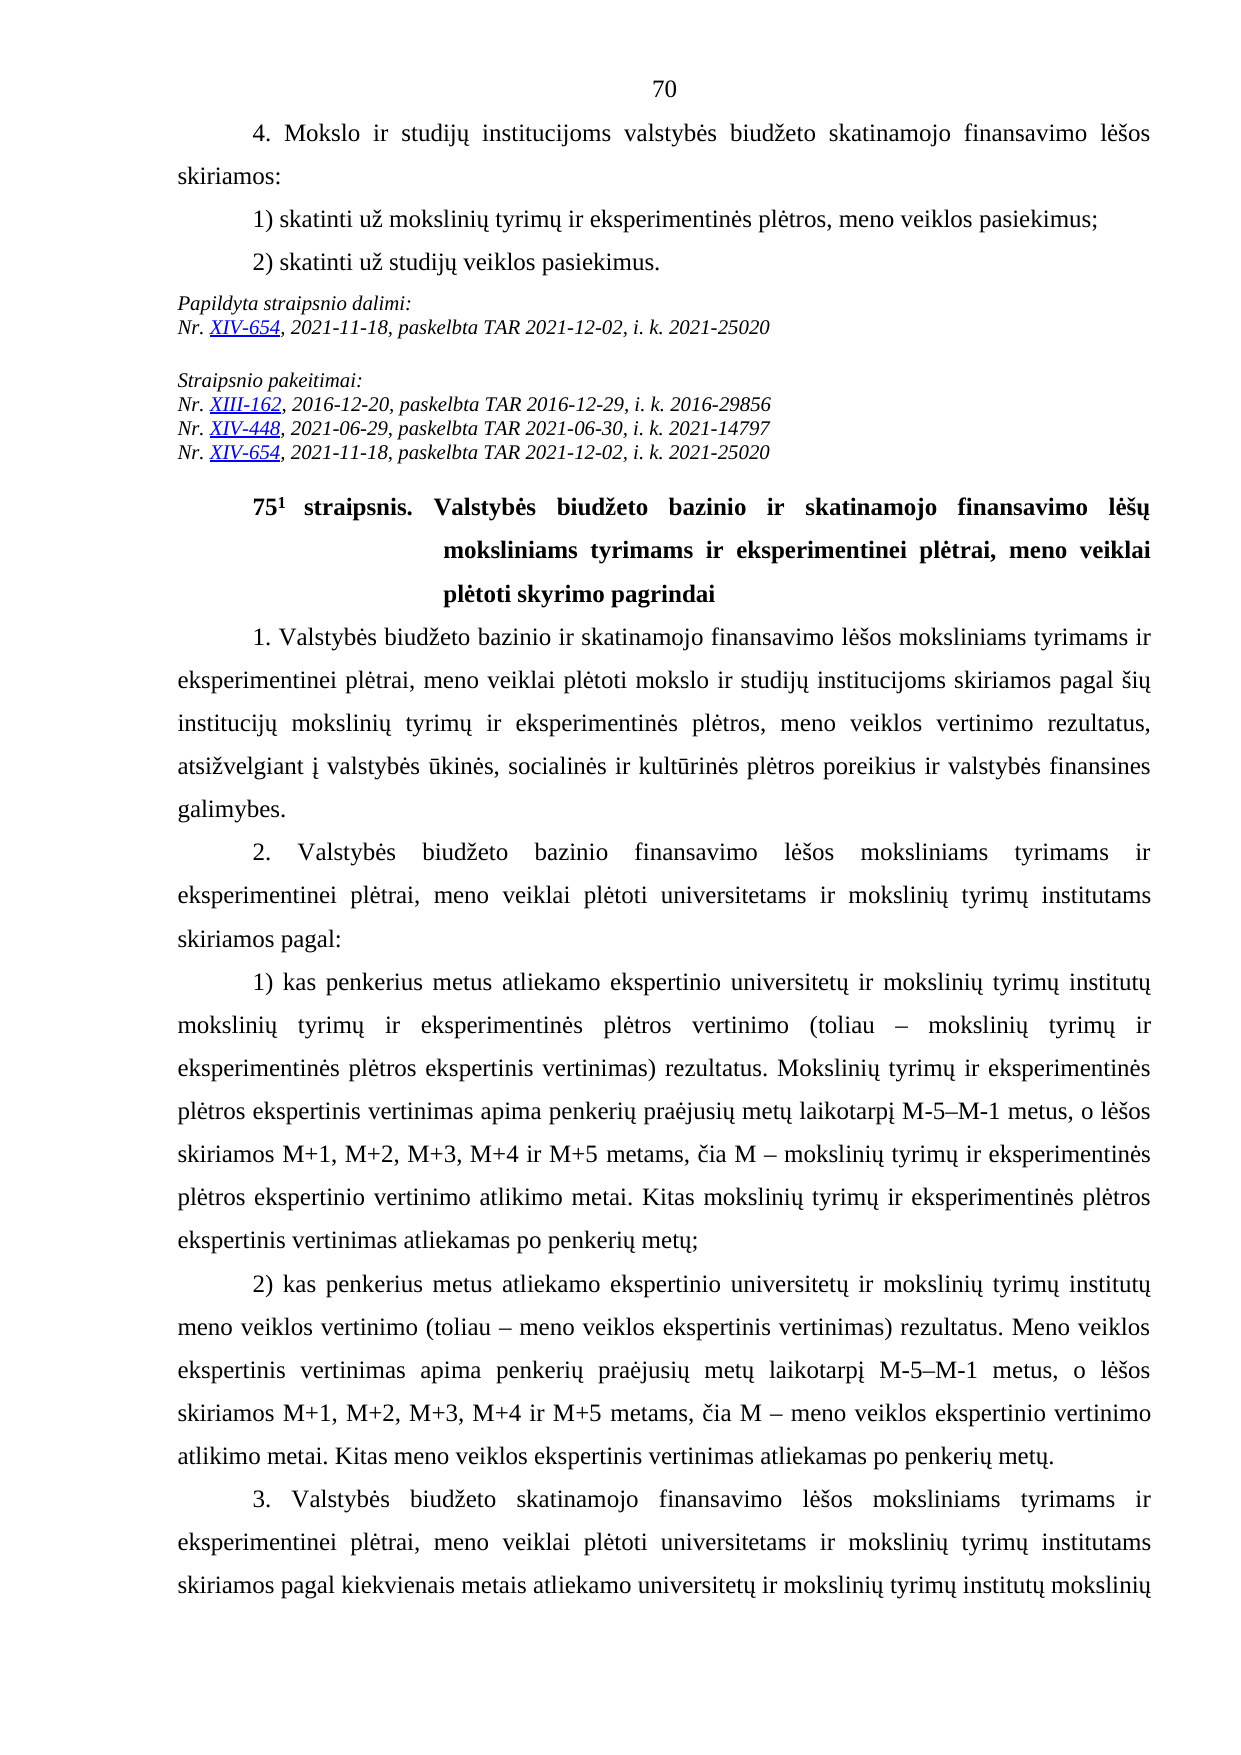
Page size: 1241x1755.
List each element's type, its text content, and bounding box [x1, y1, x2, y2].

text Nr. XIV-654, 2021-11-18, paskelbta TAR 2021-12-02, i. k. 2021-25020 [177, 440, 1152, 464]
text Papildyta straipsnio dalimi: [177, 291, 1152, 315]
text 2. Valstybės biudžeto bazinio finansavimo lėšos moksliniams tyrimams ir eksperimentinei plėtrai, meno veiklai plėtoti universitetams ir mokslinių tyrimų institutams skiriamos pagal: [177, 837, 1152, 952]
text Nr. XIV-654, 2021-11-18, paskelbta TAR 2021-12-02, i. k. 2021-25020 [177, 315, 1152, 339]
text 1) kas penkerius metus atliekamo ekspertinio universitetų ir mokslinių tyrimų institutų mokslinių tyrimų ir eksperimentinės plėtros vertinimo (toliau – mokslinių tyrimų ir eksperimentinės plėtros ekspertinis vertinimas) rezultatus. Mokslinių tyrimų ir eksperimentinės plėtros ekspertinis vertinimas apima penkerių praėjusių metų laikotarpį M-5–M-1 metus, o lėšos skiriamos M+1, M+2, M+3, M+4 ir M+5 metams, čia M – mokslinių tyrimų ir eksperimentinės plėtros ekspertinio vertinimo atlikimo metai. Kitas mokslinių tyrimų ir eksperimentinės plėtros ekspertinis vertinimas atliekamas po penkerių metų; [177, 967, 1152, 1254]
text 3. Valstybės biudžeto skatinamojo finansavimo lėšos moksliniams tyrimams ir eksperimentinei plėtrai, meno veiklai plėtoti universitetams ir mokslinių tyrimų institutams skiriamos pagal kiekvienais metais atliekamo universitetų ir mokslinių tyrimų institutų mokslinių [177, 1484, 1152, 1599]
text 1. Valstybės biudžeto bazinio ir skatinamojo finansavimo lėšos moksliniams tyrimams ir eksperimentinei plėtrai, meno veiklai plėtoti mokslo ir studijų institucijoms skiriamos pagal šių institucijų mokslinių tyrimų ir eksperimentinės plėtros, meno veiklos vertinimo rezultatus, atsižvelgiant į valstybės ūkinės, socialinės ir kultūrinės plėtros poreikius ir valstybės finansines galimybes. [177, 622, 1152, 823]
text Nr. XIII-162, 2016-12-20, paskelbta TAR 2016-12-29, i. k. 2016-29856 [177, 392, 1152, 416]
text 2) skatinti už studijų veiklos pasiekimus. [177, 247, 1152, 276]
text 1) skatinti už mokslinių tyrimų ir eksperimentinės plėtros, meno veiklos pasiekimus; [177, 204, 1152, 233]
text 751 straipsnis. Valstybės biudžeto bazinio ir skatinamojo finansavimo lėšų moksliniams tyrimams ir eksperimentinei plėtrai, meno veiklai plėtoti skyrimo pagrindai [252, 492, 1152, 607]
text 2) kas penkerius metus atliekamo ekspertinio universitetų ir mokslinių tyrimų institutų meno veiklos vertinimo (toliau – meno veiklos ekspertinis vertinimas) rezultatus. Meno veiklos ekspertinis vertinimas apima penkerių praėjusių metų laikotarpį M-5–M-1 metus, o lėšos skiriamos M+1, M+2, M+3, M+4 ir M+5 metams, čia M – meno veiklos ekspertinio vertinimo atlikimo metai. Kitas meno veiklos ekspertinis vertinimas atliekamas po penkerių metų. [177, 1269, 1152, 1470]
text Nr. XIV-448, 2021-06-29, paskelbta TAR 2021-06-30, i. k. 2021-14797 [177, 416, 1152, 440]
text Straipsnio pakeitimai: [177, 367, 1152, 392]
text 4. Mokslo ir studijų institucijoms valstybės biudžeto skatinamojo finansavimo lėšos skiriamos: [177, 118, 1152, 190]
